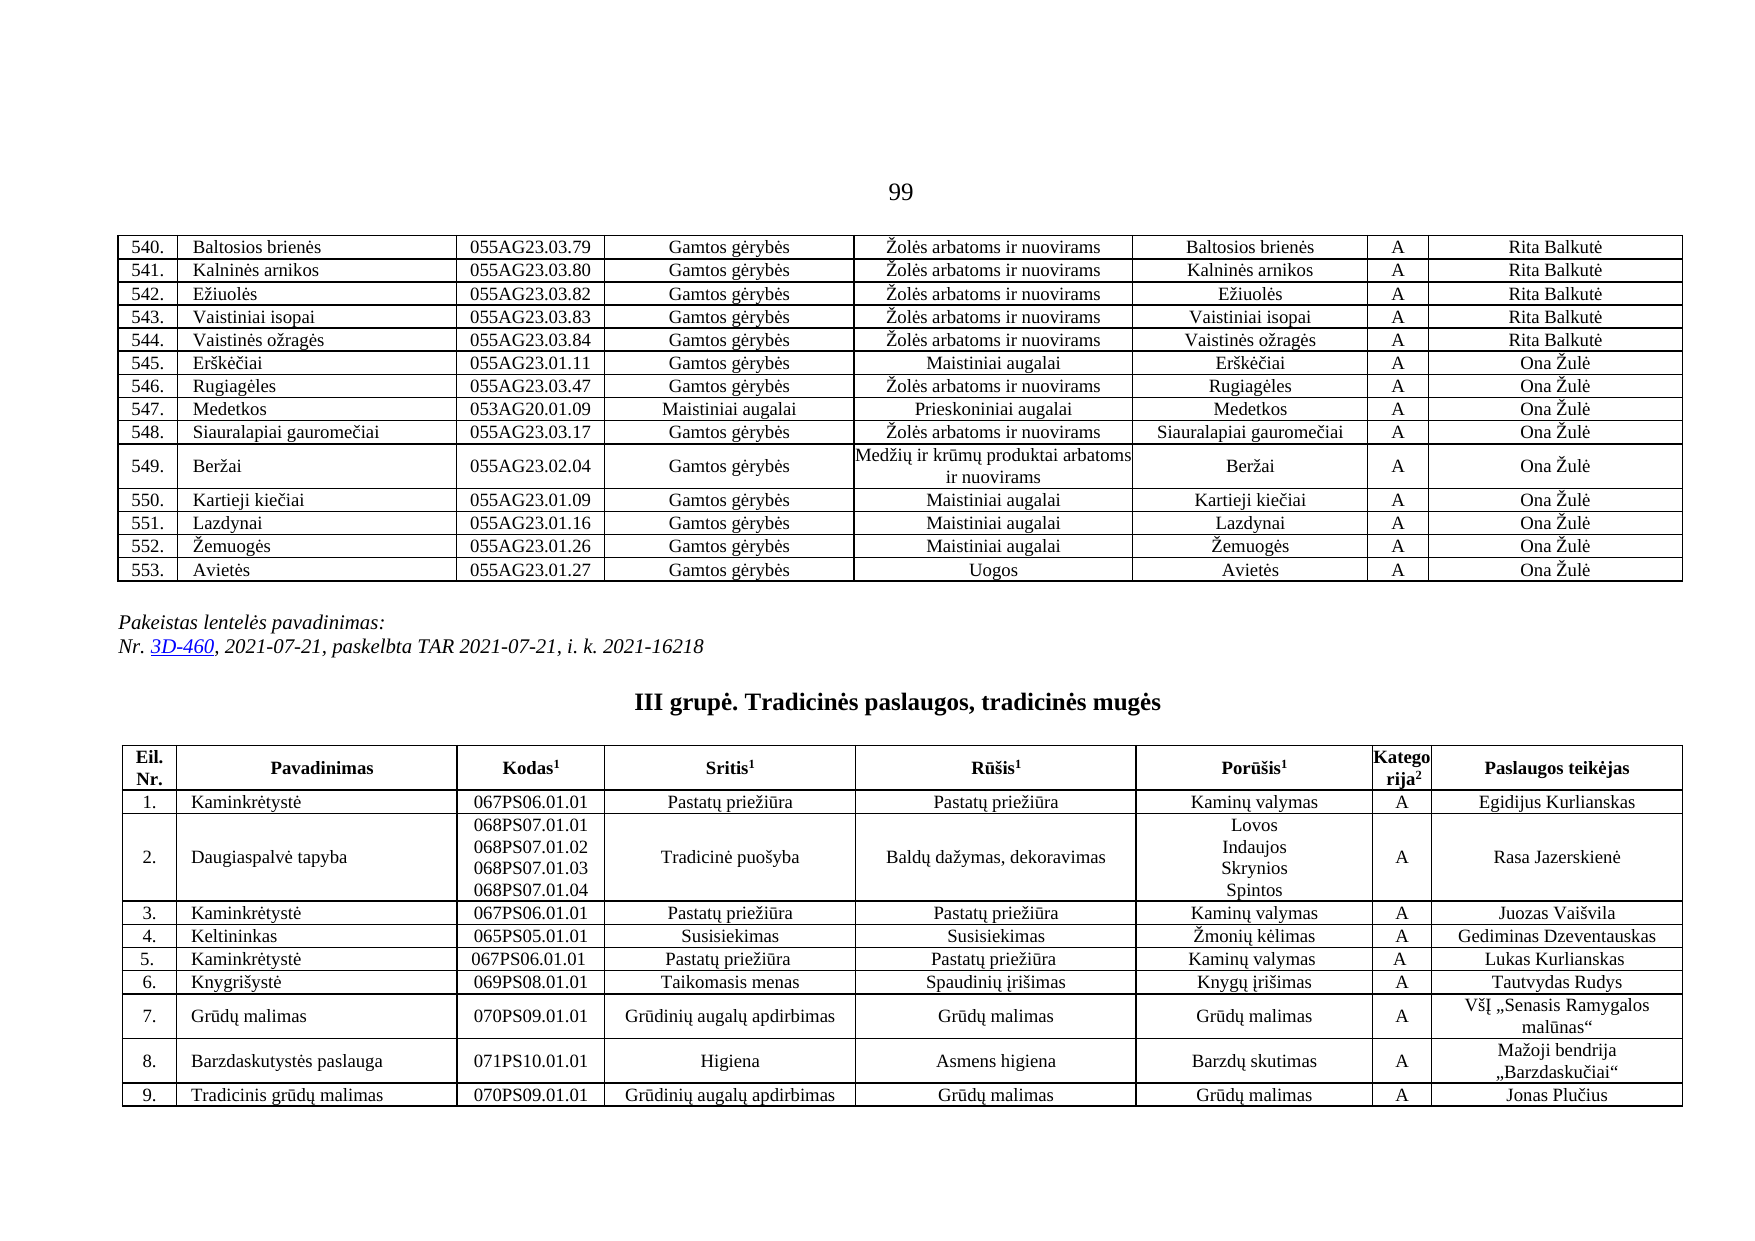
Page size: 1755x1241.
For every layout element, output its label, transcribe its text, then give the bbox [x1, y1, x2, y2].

table_cell Susisiekimas [605, 925, 855, 947]
table_cell Rita Balkutė [1429, 306, 1682, 327]
table_cell Barzdų skutimas [1137, 1039, 1372, 1082]
table_cell Grūdų malimas [856, 995, 1135, 1037]
table_cell Siauralapiai gauromečiai [1133, 421, 1367, 443]
table_cell Kartieji kiečiai [178, 489, 456, 511]
table_cell 055AG23.03.47 [457, 375, 604, 397]
table_cell Grūdinių augalų apdirbimas [605, 1084, 855, 1105]
table_cell Gamtos gėrybės [605, 352, 853, 373]
table_cell Spaudinių įrišimas [856, 971, 1135, 993]
table_cell Egidijus Kurlianskas [1432, 791, 1682, 812]
table_cell Medžių ir krūmų produktai arbatoms ir nuovirams [855, 445, 1132, 487]
table_cell Mažoji bendrija „Barzdaskučiai“ [1432, 1039, 1682, 1082]
table_cell Pastatų priežiūra [605, 948, 855, 970]
table_cell 545. [119, 352, 177, 373]
table_cell 2. [123, 814, 176, 900]
table_cell Žolės arbatoms ir nuovirams [855, 421, 1132, 443]
table_cell Medetkos [178, 398, 456, 420]
table_cell 540. [119, 236, 177, 258]
table_cell Kalninės arnikos [178, 260, 456, 281]
table_cell A [1368, 445, 1428, 487]
table_cell Žemuogės [1133, 535, 1367, 557]
table_cell A [1368, 535, 1428, 557]
table_cell Gamtos gėrybės [605, 306, 853, 327]
table_cell Ona Žulė [1429, 421, 1682, 443]
table_cell Asmens higiena [856, 1039, 1135, 1082]
table_cell 053AG20.01.09 [457, 398, 604, 420]
table_cell A [1373, 971, 1431, 993]
table_cell 055AG23.01.09 [457, 489, 604, 511]
table_cell Maistiniai augalai [855, 352, 1132, 373]
table_cell 055AG23.01.16 [457, 512, 604, 534]
table_cell A [1368, 306, 1428, 327]
table_header Pavadinimas [177, 746, 456, 789]
table_cell Gamtos gėrybės [605, 236, 853, 258]
table_cell Baldų dažymas, dekoravimas [856, 814, 1135, 900]
table_header Kodas1 [458, 746, 604, 789]
table_cell Keltininkas [177, 925, 456, 947]
table_cell Gamtos gėrybės [605, 489, 853, 511]
table_cell 068PS07.01.01 068PS07.01.02 068PS07.01.03 068PS07.01.04 [458, 814, 604, 900]
table_cell Maistiniai augalai [605, 398, 853, 420]
table_cell 071PS10.01.01 [458, 1039, 604, 1082]
table_cell A [1373, 902, 1431, 923]
table_cell Siauralapiai gauromečiai [178, 421, 456, 443]
table_cell 552. [119, 535, 177, 557]
table_cell 070PS09.01.01 [458, 1084, 604, 1105]
table_cell 055AG23.03.83 [457, 306, 604, 327]
table_cell A [1368, 512, 1428, 534]
table_cell 547. [119, 398, 177, 420]
table_cell Avietės [1133, 558, 1367, 580]
table_cell Vaistinės ožragės [178, 329, 456, 350]
table_cell 055AG23.01.26 [457, 535, 604, 557]
table_cell 055AG23.02.04 [457, 445, 604, 487]
table_cell Gamtos gėrybės [605, 512, 853, 534]
table_cell Kaminkrėtystė [177, 902, 456, 923]
table_cell 067PS06.01.01 [458, 948, 604, 970]
table_cell Pastatų priežiūra [856, 902, 1135, 923]
table_cell A [1368, 375, 1428, 397]
table_cell Rita Balkutė [1429, 283, 1682, 304]
table_cell A [1368, 283, 1428, 304]
table_cell Žolės arbatoms ir nuovirams [855, 375, 1132, 397]
table_cell Žolės arbatoms ir nuovirams [855, 236, 1132, 258]
table_cell Maistiniai augalai [855, 512, 1132, 534]
table_cell Pastatų priežiūra [605, 902, 855, 923]
table_cell Uogos [855, 558, 1132, 580]
table_cell 070PS09.01.01 [458, 995, 604, 1037]
table_cell 055AG23.03.17 [457, 421, 604, 443]
table_cell 550. [119, 489, 177, 511]
table_cell Knygų įrišimas [1137, 971, 1372, 993]
table_cell 8. [123, 1039, 176, 1082]
table_cell 055AG23.03.80 [457, 260, 604, 281]
table_cell 055AG23.01.27 [457, 558, 604, 580]
table_cell A [1373, 995, 1431, 1037]
table_cell Medetkos [1133, 398, 1367, 420]
table_cell Gamtos gėrybės [605, 535, 853, 557]
table_cell Rasa Jazerskienė [1432, 814, 1682, 900]
table_cell 553. [119, 558, 177, 580]
table_cell Erškėčiai [178, 352, 456, 373]
table_cell Erškėčiai [1133, 352, 1367, 373]
table_cell A [1368, 421, 1428, 443]
table_cell A [1368, 352, 1428, 373]
table_cell 7. [123, 995, 176, 1037]
table_cell 6. [123, 971, 176, 993]
table_cell Vaistiniai isopai [178, 306, 456, 327]
table_cell Žmonių kėlimas [1137, 925, 1372, 947]
table_cell 055AG23.01.11 [457, 352, 604, 373]
table_cell Rita Balkutė [1429, 329, 1682, 350]
table_cell Maistiniai augalai [855, 489, 1132, 511]
table_cell Grūdų malimas [856, 1084, 1135, 1105]
table_cell 055AG23.03.79 [457, 236, 604, 258]
table_cell A [1368, 260, 1428, 281]
table_cell Rugiagėles [178, 375, 456, 397]
table_cell A [1368, 329, 1428, 350]
table_cell Tradicinė puošyba [605, 814, 855, 900]
table_cell Gamtos gėrybės [605, 375, 853, 397]
text Nr. 3D-460, 2021-07-21, paskelbta TAR 2021-07-21, i. k. 2021-16218 [118, 634, 1683, 658]
table_cell 055AG23.03.84 [457, 329, 604, 350]
table_cell Tradicinis grūdų malimas [177, 1084, 456, 1105]
table_cell 055AG23.03.82 [457, 283, 604, 304]
table_cell Ežiuolės [178, 283, 456, 304]
table_cell Lazdynai [1133, 512, 1367, 534]
table_cell 1. [123, 791, 176, 812]
table_cell Ona Žulė [1429, 398, 1682, 420]
table_cell Ona Žulė [1429, 512, 1682, 534]
table_cell Kaminkrėtystė [177, 948, 456, 970]
table_cell Pastatų priežiūra [605, 791, 855, 812]
table_cell 549. [119, 445, 177, 487]
table_cell Rita Balkutė [1429, 236, 1682, 258]
table_cell Grūdų malimas [1137, 995, 1372, 1037]
table_cell Gamtos gėrybės [605, 421, 853, 443]
table_cell Higiena [605, 1039, 855, 1082]
table_cell Kaminų valymas [1137, 791, 1372, 812]
table_cell Daugiaspalvė tapyba [177, 814, 456, 900]
table_cell Pastatų priežiūra [856, 948, 1135, 970]
table_cell Prieskoniniai augalai [855, 398, 1132, 420]
table_cell Kaminų valymas [1137, 948, 1372, 970]
table_cell Rita Balkutė [1429, 260, 1682, 281]
table_cell A [1373, 1084, 1431, 1105]
table_cell 5. [123, 948, 176, 970]
table_cell A [1368, 489, 1428, 511]
table_cell Vaistinės ožragės [1133, 329, 1367, 350]
table_cell Ežiuolės [1133, 283, 1367, 304]
table_cell Beržai [178, 445, 456, 487]
table_cell Kalninės arnikos [1133, 260, 1367, 281]
table_cell 541. [119, 260, 177, 281]
table_cell A [1373, 948, 1431, 970]
table_cell 551. [119, 512, 177, 534]
table_cell Grūdų malimas [1137, 1084, 1372, 1105]
table_cell Baltosios brienės [178, 236, 456, 258]
table_cell Žolės arbatoms ir nuovirams [855, 283, 1132, 304]
table_cell Jonas Plučius [1432, 1084, 1682, 1105]
table_cell Gamtos gėrybės [605, 283, 853, 304]
table_cell 069PS08.01.01 [458, 971, 604, 993]
table_cell Barzdaskutystės paslauga [177, 1039, 456, 1082]
table_cell Gediminas Dzeventauskas [1432, 925, 1682, 947]
table_cell Beržai [1133, 445, 1367, 487]
table_cell Gamtos gėrybės [605, 260, 853, 281]
table_cell A [1368, 398, 1428, 420]
table_cell Grūdų malimas [177, 995, 456, 1037]
table_cell 548. [119, 421, 177, 443]
table_cell 067PS06.01.01 [458, 791, 604, 812]
table_cell 543. [119, 306, 177, 327]
table_cell Juozas Vaišvila [1432, 902, 1682, 923]
table_cell Gamtos gėrybės [605, 558, 853, 580]
table_cell Lazdynai [178, 512, 456, 534]
table_cell Ona Žulė [1429, 445, 1682, 487]
table_cell VšĮ „Senasis Ramygalos malūnas“ [1432, 995, 1682, 1037]
table_cell Ona Žulė [1429, 489, 1682, 511]
table_cell A [1373, 814, 1431, 900]
text Pakeistas lentelės pavadinimas: [118, 610, 1683, 634]
table_cell Kaminkrėtystė [177, 791, 456, 812]
table_cell A [1368, 236, 1428, 258]
table_cell Lovos Indaujos Skrynios Spintos [1137, 814, 1372, 900]
table_cell Lukas Kurlianskas [1432, 948, 1682, 970]
table_cell A [1368, 558, 1428, 580]
table_cell Pastatų priežiūra [856, 791, 1135, 812]
table_cell Kaminų valymas [1137, 902, 1372, 923]
table_cell Žolės arbatoms ir nuovirams [855, 260, 1132, 281]
text III grupė. Tradicinės paslaugos, tradicinės mugės [118, 687, 1683, 716]
table_cell Ona Žulė [1429, 535, 1682, 557]
table_cell Avietės [178, 558, 456, 580]
table_cell Ona Žulė [1429, 558, 1682, 580]
table_cell Baltosios brienės [1133, 236, 1367, 258]
table_cell Knygrišystė [177, 971, 456, 993]
table_cell Tautvydas Rudys [1432, 971, 1682, 993]
table_header Sritis1 [605, 746, 855, 789]
table_header Eil. Nr. [123, 746, 176, 789]
table_header Paslaugos teikėjas [1432, 746, 1682, 789]
table_header Kategorija2 [1373, 746, 1431, 789]
table_cell Maistiniai augalai [855, 535, 1132, 557]
table_cell A [1373, 925, 1431, 947]
table_cell 065PS05.01.01 [458, 925, 604, 947]
table_cell 542. [119, 283, 177, 304]
table_header Rūšis1 [856, 746, 1135, 789]
table_cell 544. [119, 329, 177, 350]
table_cell Žolės arbatoms ir nuovirams [855, 306, 1132, 327]
table_cell 067PS06.01.01 [458, 902, 604, 923]
table_cell Žolės arbatoms ir nuovirams [855, 329, 1132, 350]
table_cell Žemuogės [178, 535, 456, 557]
table_cell Gamtos gėrybės [605, 445, 853, 487]
table_cell A [1373, 791, 1431, 812]
table_cell Gamtos gėrybės [605, 329, 853, 350]
table_cell Grūdinių augalų apdirbimas [605, 995, 855, 1037]
table_cell 3. [123, 902, 176, 923]
table_cell Kartieji kiečiai [1133, 489, 1367, 511]
table_cell 9. [123, 1084, 176, 1105]
table_cell Rugiagėles [1133, 375, 1367, 397]
table_cell Ona Žulė [1429, 352, 1682, 373]
table_cell Ona Žulė [1429, 375, 1682, 397]
table_header Porūšis1 [1137, 746, 1372, 789]
table_cell A [1373, 1039, 1431, 1082]
table_cell Taikomasis menas [605, 971, 855, 993]
table_cell Vaistiniai isopai [1133, 306, 1367, 327]
table_cell Susisiekimas [856, 925, 1135, 947]
table_cell 546. [119, 375, 177, 397]
table_cell 4. [123, 925, 176, 947]
